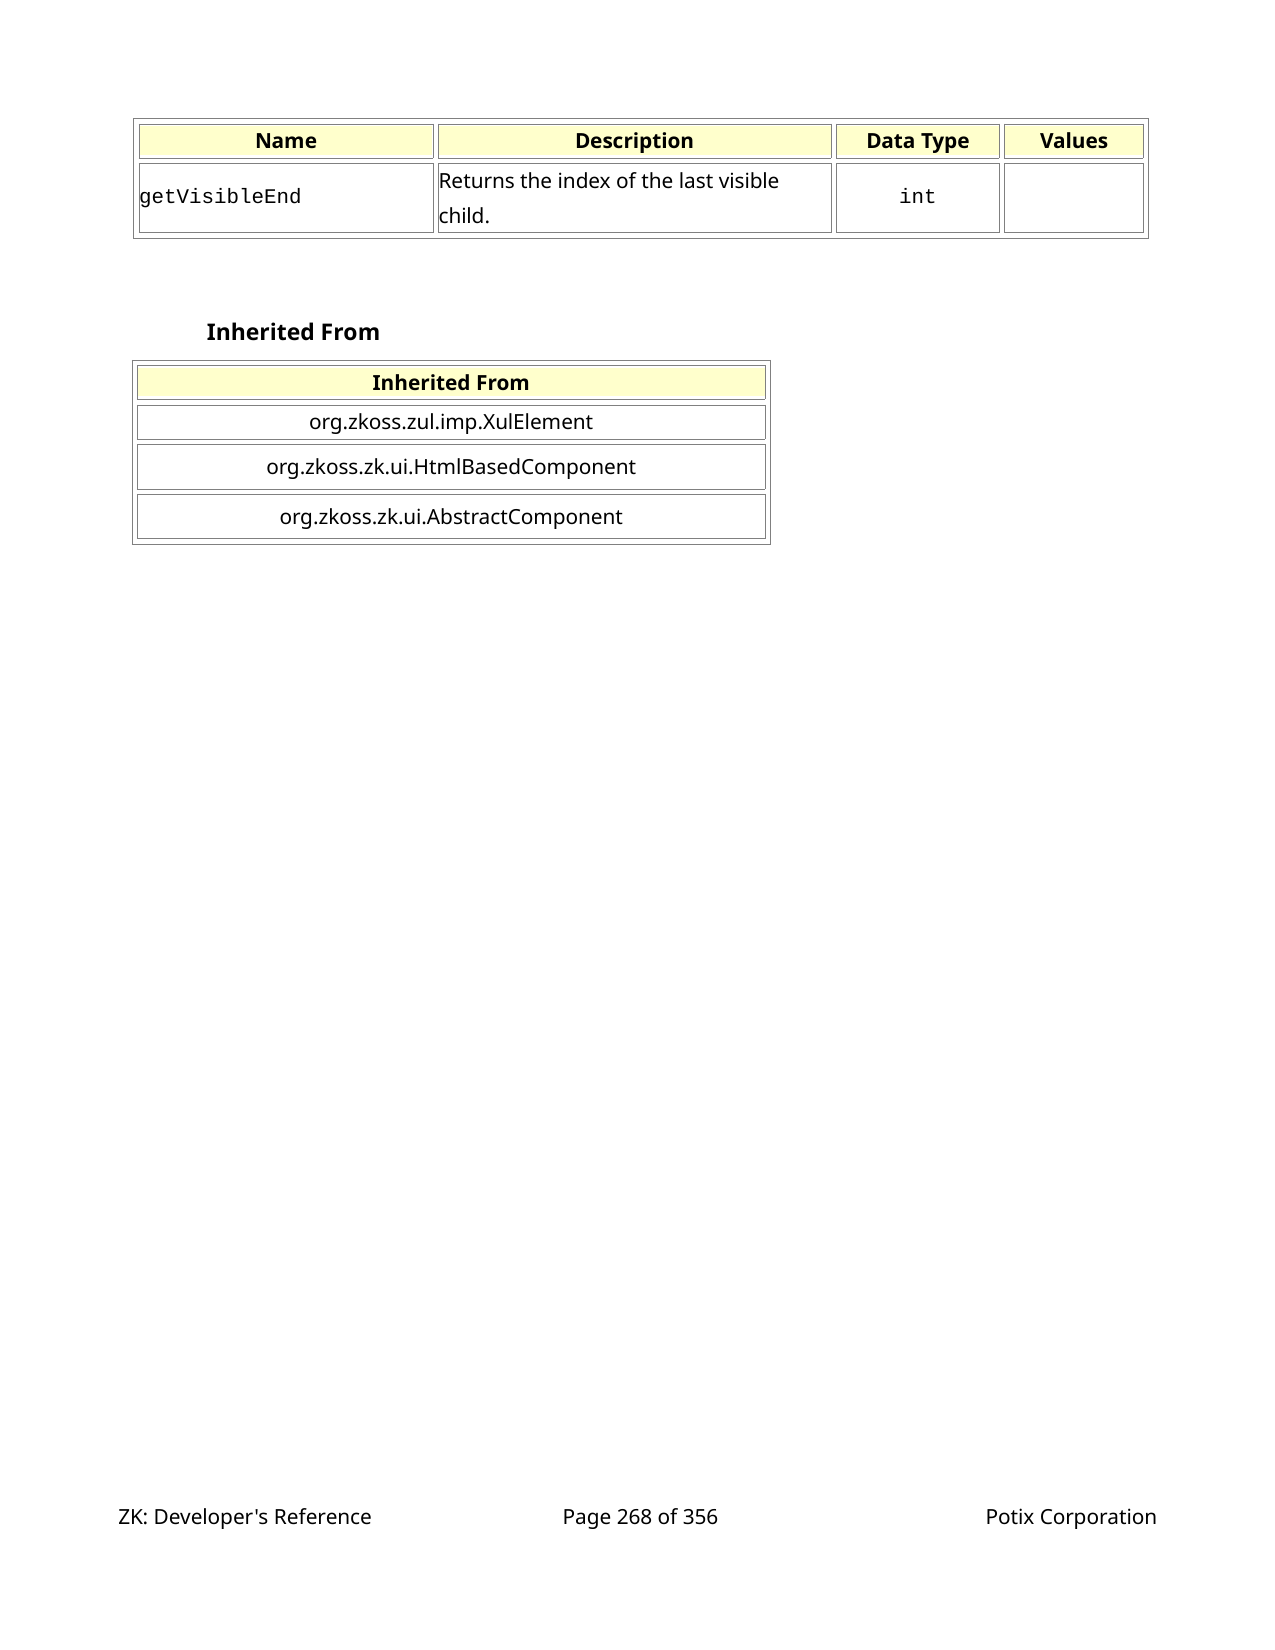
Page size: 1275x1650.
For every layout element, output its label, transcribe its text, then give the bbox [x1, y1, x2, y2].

table_header Values [1002, 119, 1146, 158]
table_cell org.zkoss.zul.imp.XulElement [134, 399, 768, 439]
table_header Data Type [834, 119, 1002, 158]
table_header Description [435, 119, 833, 158]
table_header Name [136, 119, 435, 158]
table_cell org.zkoss.zk.ui.AbstractComponent [134, 489, 768, 538]
table_cell [1002, 158, 1146, 232]
table_header Inherited From [134, 361, 768, 399]
table_cell [1005, 164, 1143, 232]
table_cell org.zkoss.zk.ui.HtmlBasedComponent [134, 439, 768, 488]
table_cell Returns the index of the last visible child. [435, 158, 833, 232]
table_cell getVisibleEnd [136, 158, 435, 232]
subtitle Inherited From [207, 316, 1157, 347]
table_cell int [834, 158, 1002, 232]
